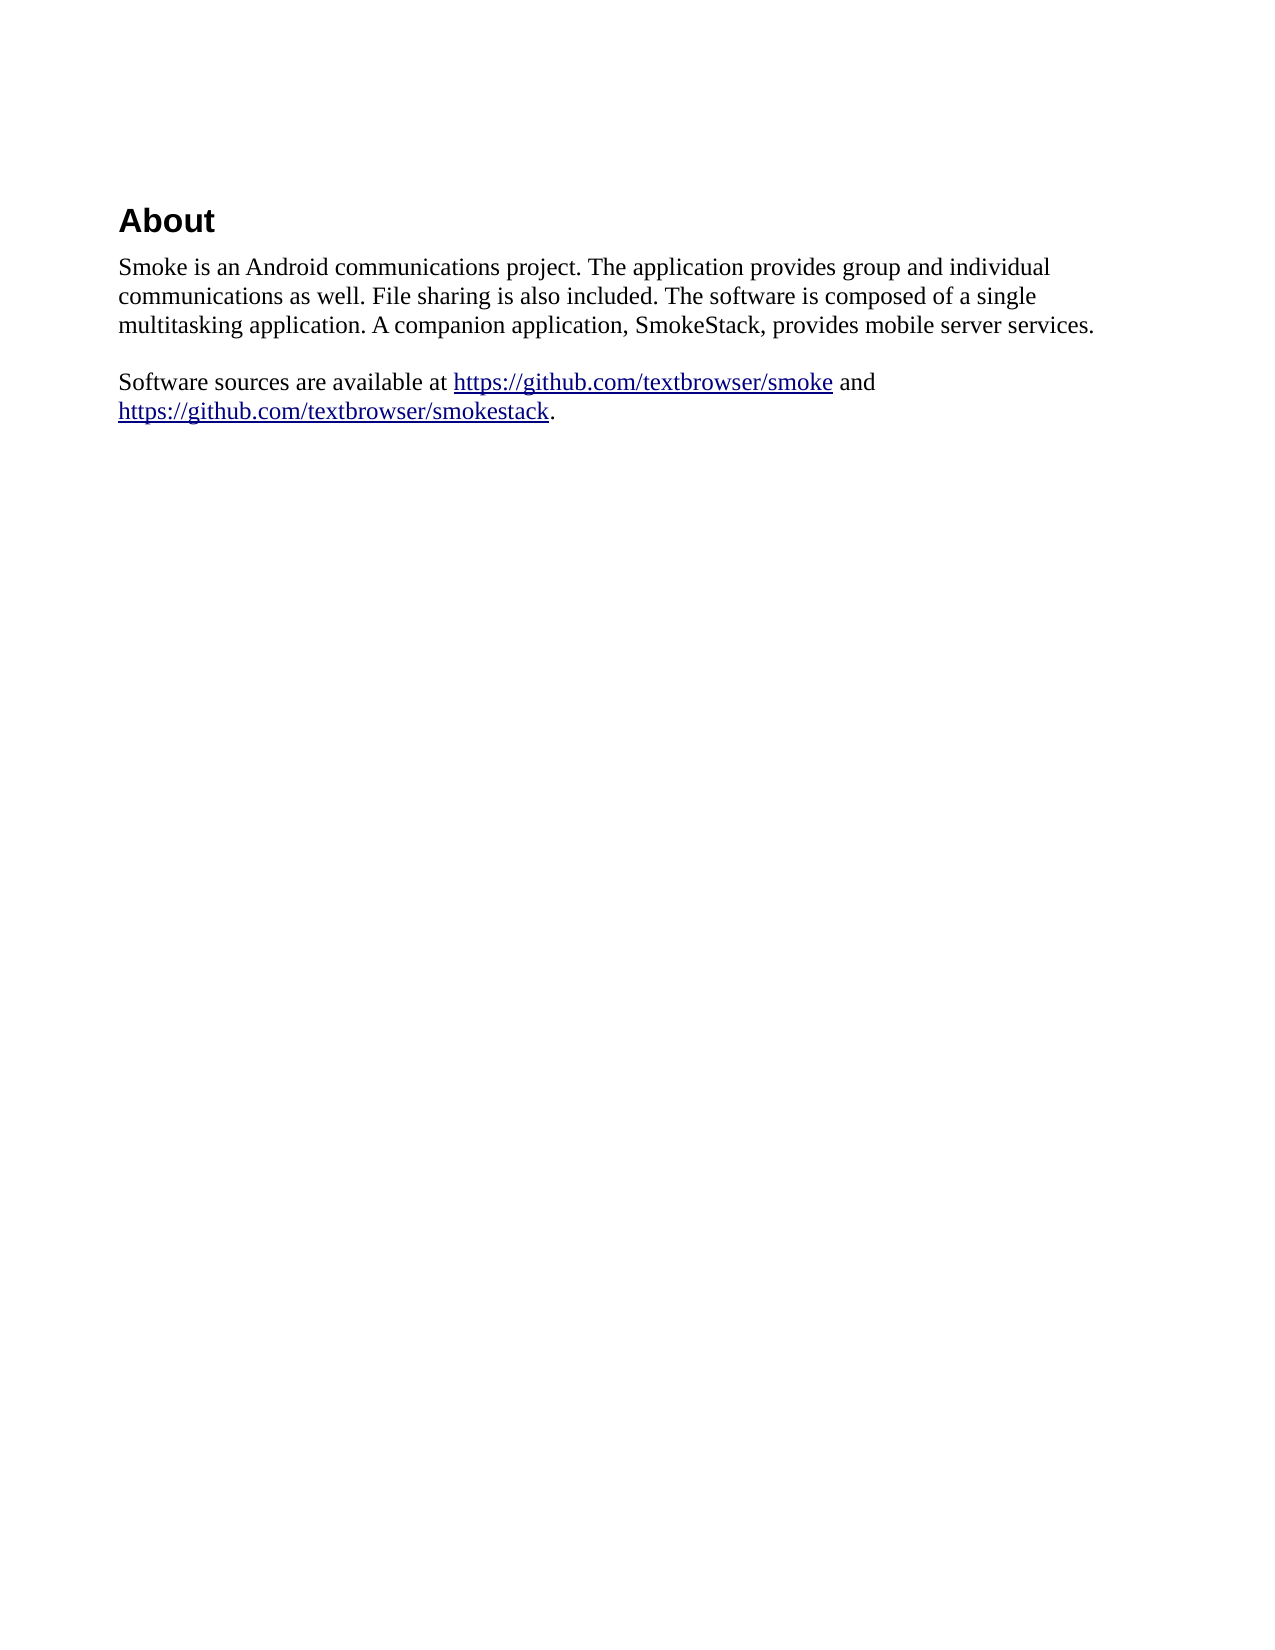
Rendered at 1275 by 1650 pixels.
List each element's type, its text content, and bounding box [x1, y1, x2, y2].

text Software sources are available at https://github.com/textbrowser/smoke and https://github.com/textbrowser/smokestack. [118, 367, 1157, 425]
subtitle About [118, 201, 1157, 240]
text Smoke is an Android communications project. The application provides group and individual communications as well. File sharing is also included. The software is composed of a single multitasking application. A companion application, SmokeStack, provides mobile server services. [118, 252, 1157, 339]
